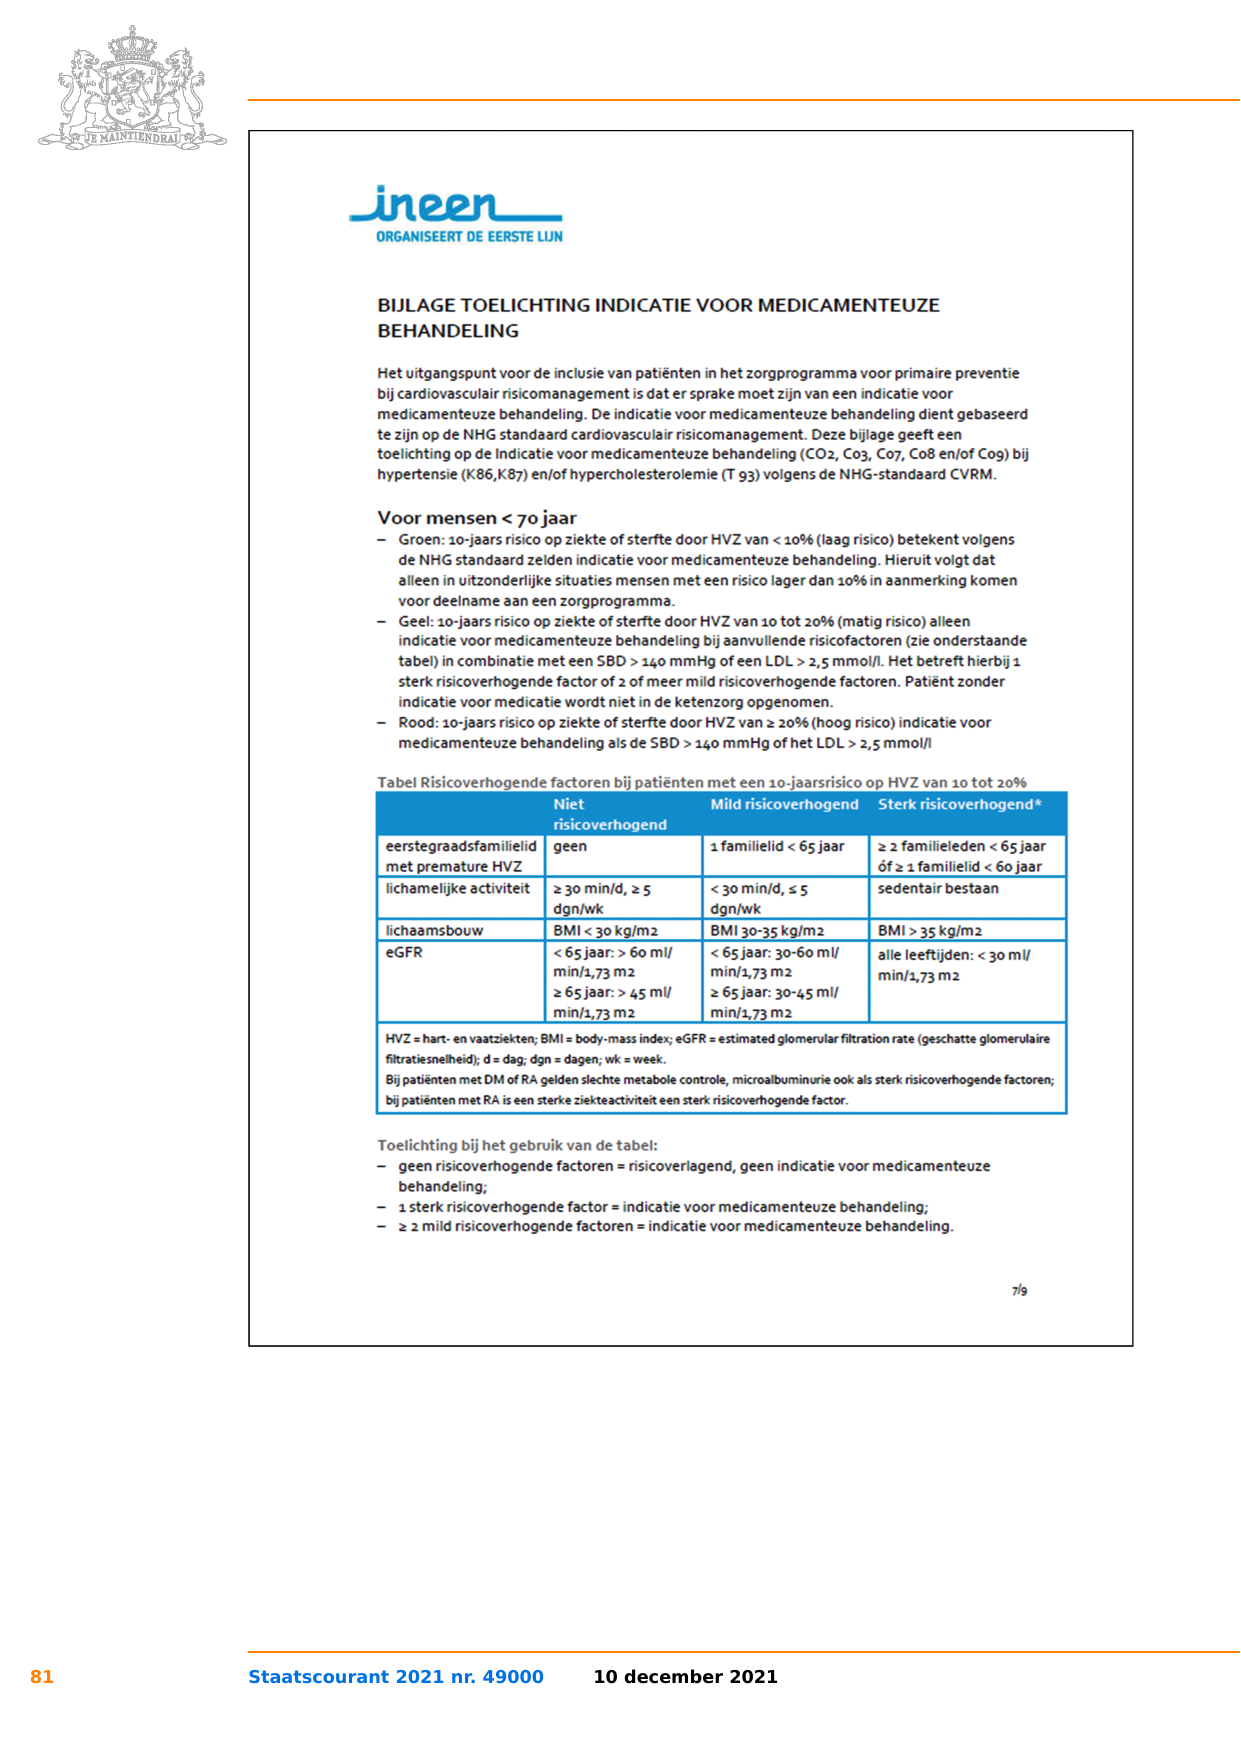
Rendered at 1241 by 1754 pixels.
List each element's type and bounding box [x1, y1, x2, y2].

picture [38, 25, 227, 150]
picture [248, 130, 1134, 1347]
